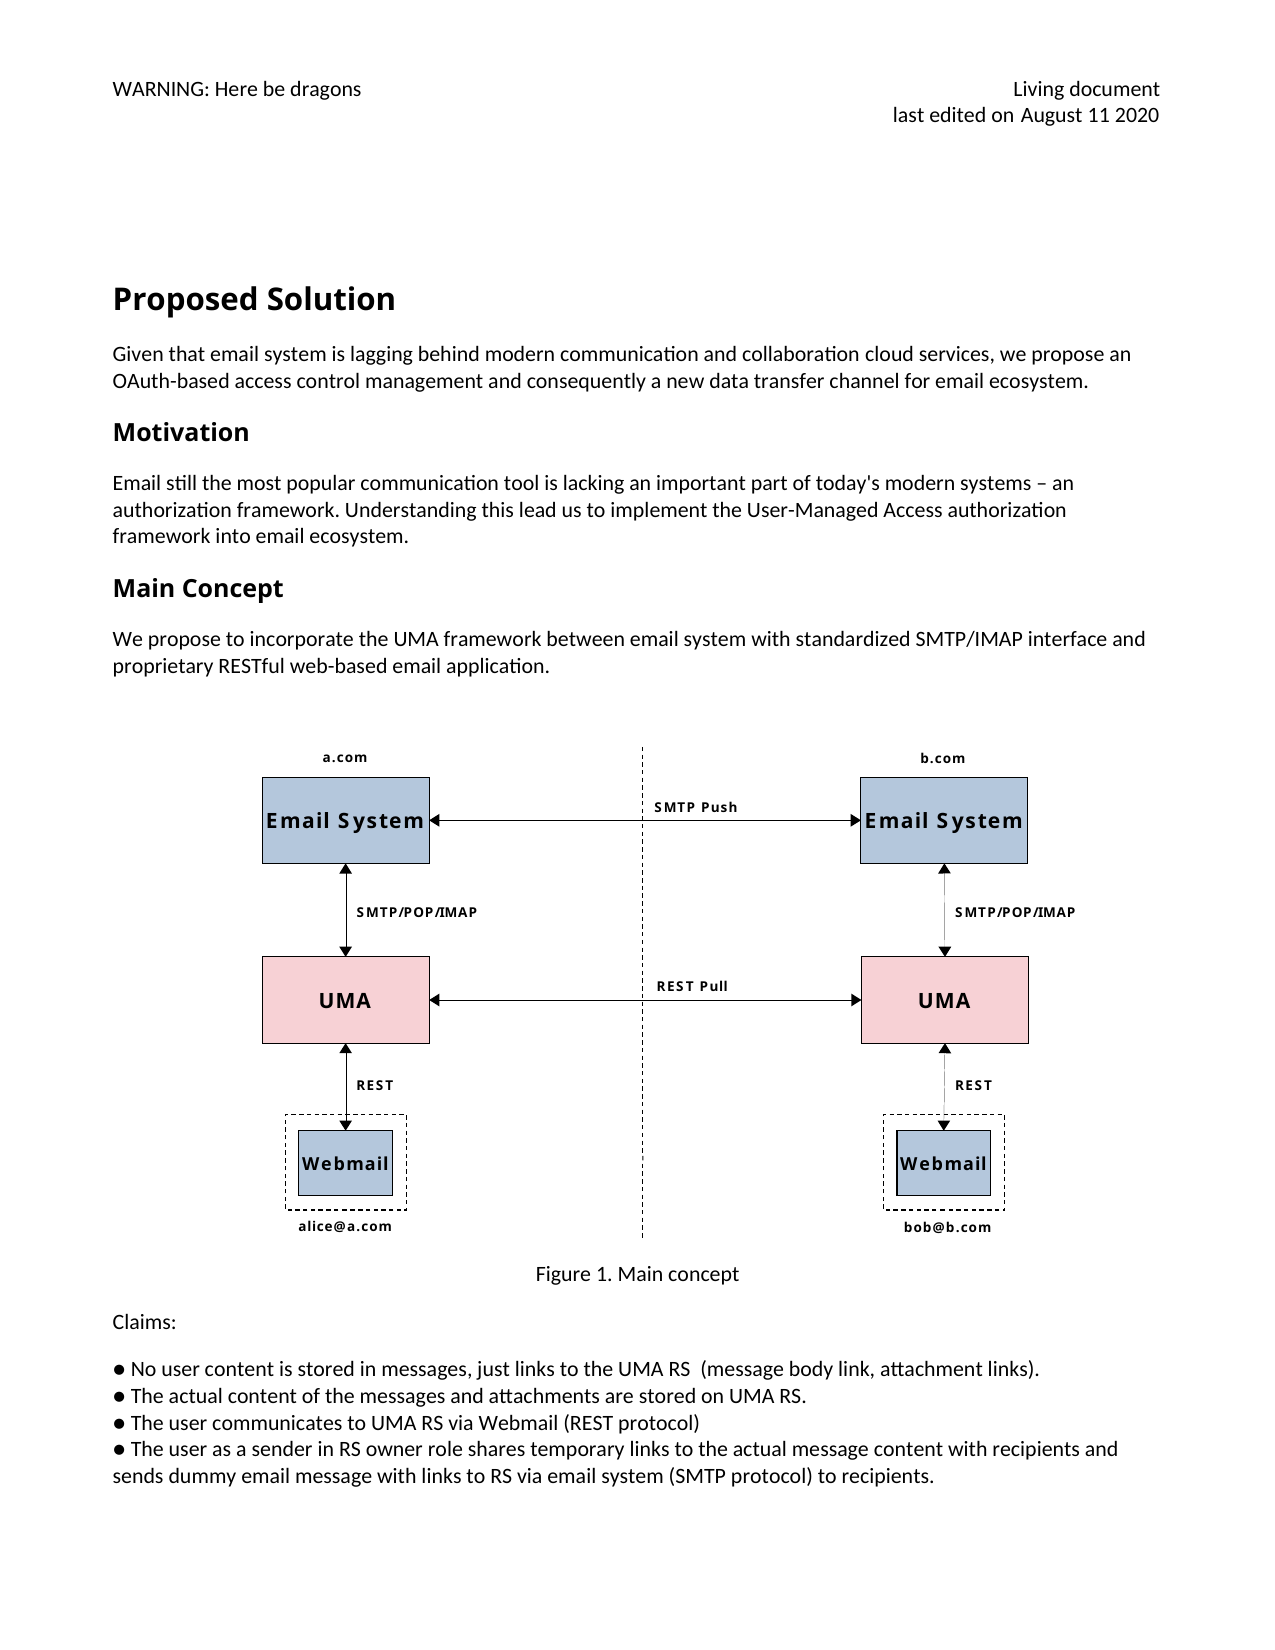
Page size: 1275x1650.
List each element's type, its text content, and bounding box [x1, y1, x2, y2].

text ● No user content is stored in messages, just links to the UMA RS (message body link, attachment links). [112, 1356, 1162, 1382]
text Motivation [112, 414, 1162, 448]
text Claims: [112, 1308, 1162, 1335]
text ● The user as a sender in RS owner role shares temporary links to the actual message content with recipients and sends dummy email message with links to RS via email system (SMTP protocol) to recipients. [112, 1436, 1162, 1489]
text Given that email system is lagging behind modern communication and collaboration cloud services, we propose an OAuth-based access control management and consequently a new data transfer channel for email ecosystem. [112, 340, 1162, 394]
text Proposed Solution [112, 277, 1162, 319]
text ● The user communicates to UMA RS via Webmail (REST protocol) [112, 1409, 1162, 1436]
text Figure 1. Main concept [112, 747, 1162, 1287]
text Email still the most popular communication tool is lacking an important part of today's modern systems – an authorization framework. Understanding this lead us to implement the User-Managed Access authorization framework into email ecosystem. [112, 469, 1162, 549]
text Main Concept [112, 570, 1162, 604]
text We propose to incorporate the UMA framework between email system with standardized SMTP/IMAP interface and proprietary RESTful web-based email application. [112, 625, 1162, 678]
text ● The actual content of the messages and attachments are stored on UMA RS. [112, 1382, 1162, 1409]
